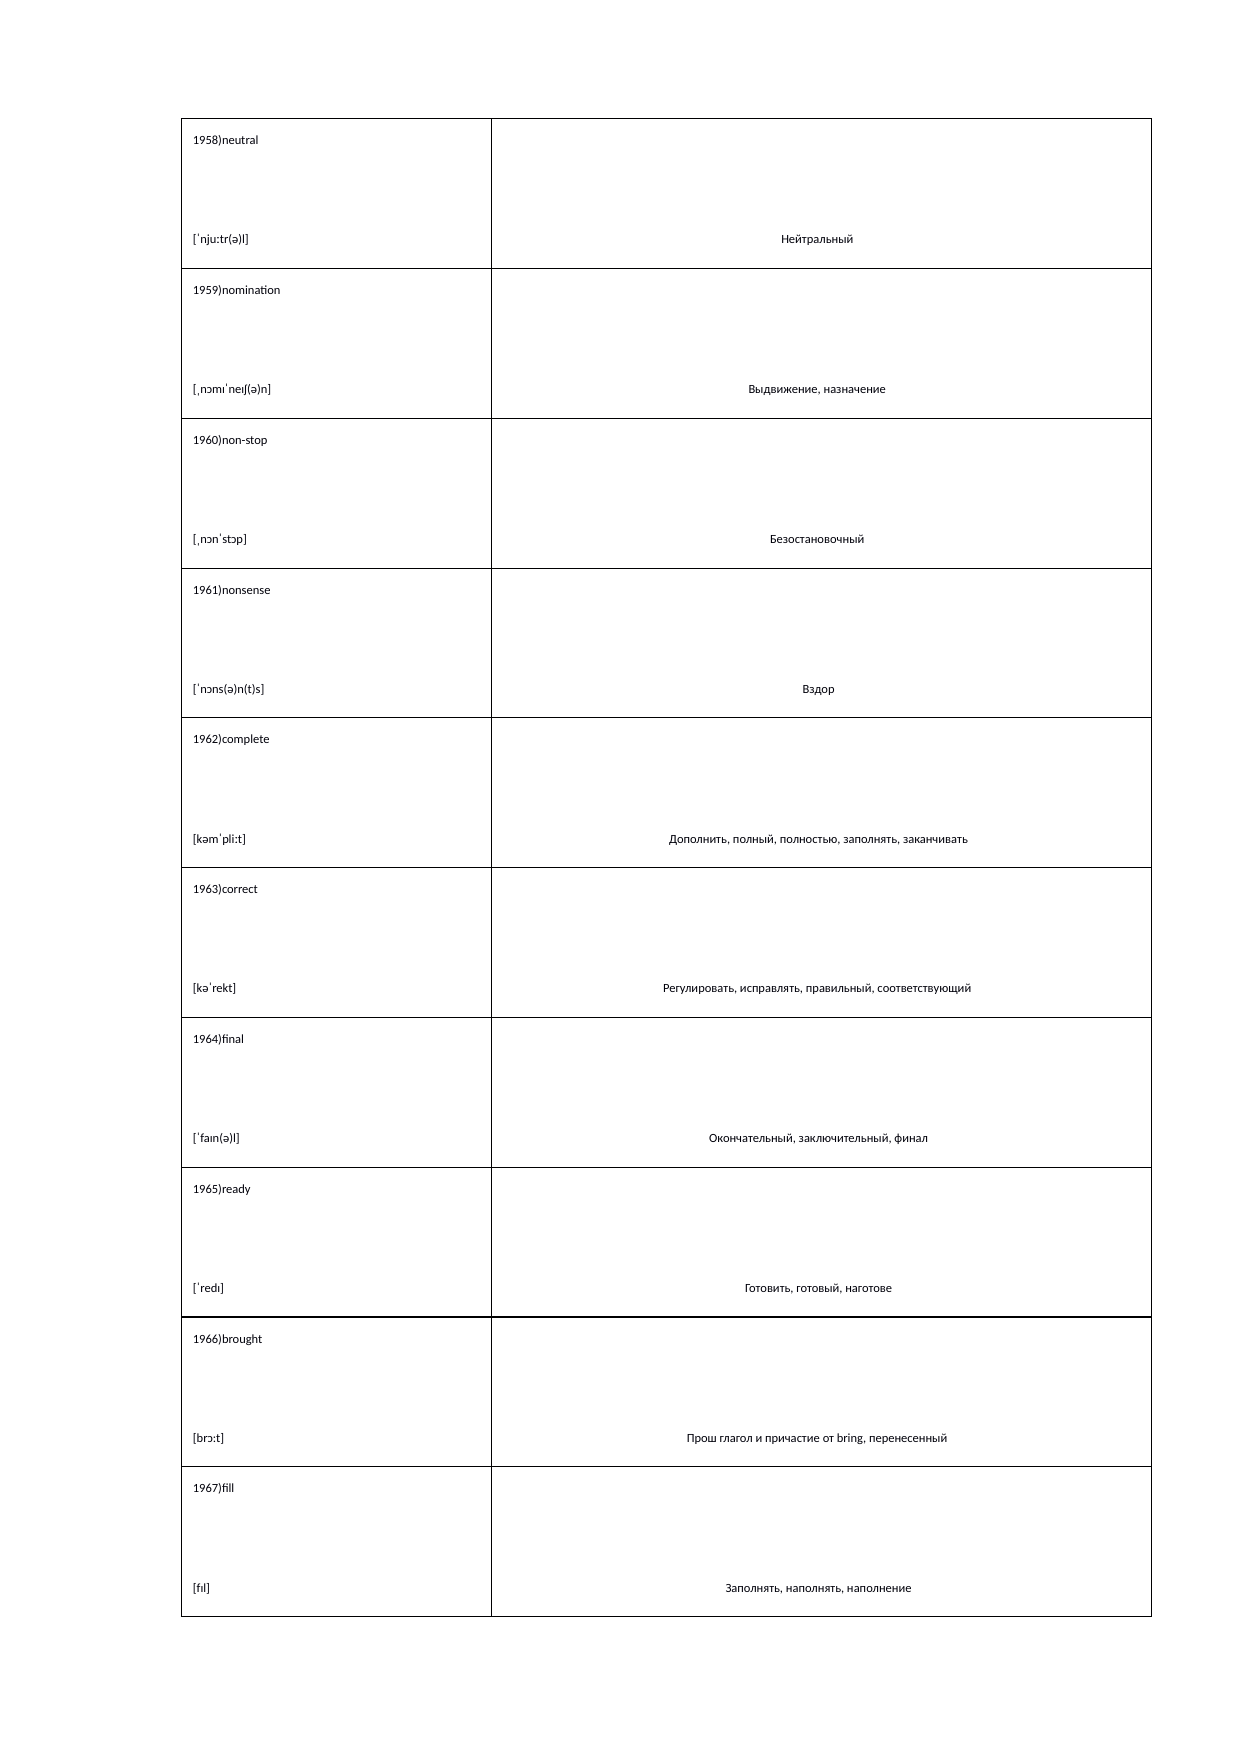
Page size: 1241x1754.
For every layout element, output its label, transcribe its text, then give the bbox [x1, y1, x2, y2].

table_cell 1966)brought [brɔ:t] [182, 1318, 491, 1466]
table_cell Прош глагол и причастие от bring, перенесенный [492, 1318, 1151, 1466]
table_cell 1967)fill [fɪl] [182, 1467, 491, 1616]
table_cell 1962)complete [kəmˈpliːt] [182, 718, 491, 867]
table_cell 1964)final [ˈfaɪn(ə)l] [182, 1018, 491, 1167]
table_cell Нейтральный [492, 119, 1151, 268]
table_cell Вздор [492, 569, 1151, 717]
table_cell Готовить, готовый, наготове [492, 1168, 1151, 1316]
table_cell Регулировать, исправлять, правильный, соответствующий [492, 868, 1151, 1017]
table_cell Дополнить, полный, полностью, заполнять, заканчивать [492, 718, 1151, 867]
table_cell 1963)correct [kəˈrekt] [182, 868, 491, 1017]
table_cell 1961)nonsense [ˈnɔns(ə)n(t)s] [182, 569, 491, 717]
table_cell Заполнять, наполнять, наполнение [492, 1467, 1151, 1616]
table_cell 1960)non-stop [ˌnɔnˈstɔp] [182, 419, 491, 567]
table_cell Безостановочный [492, 419, 1151, 567]
table_cell Выдвижение, назначение [492, 269, 1151, 418]
table_cell 1965)ready [ˈredɪ] [182, 1168, 491, 1316]
table_cell Окончательный, заключительный, финал [492, 1018, 1151, 1167]
table_cell 1959)nomination [ˌnɔmɪˈneɪʃ(ə)n] [182, 269, 491, 418]
table_cell 1958)neutral [ˈnjuːtr(ə)l] [182, 119, 491, 268]
